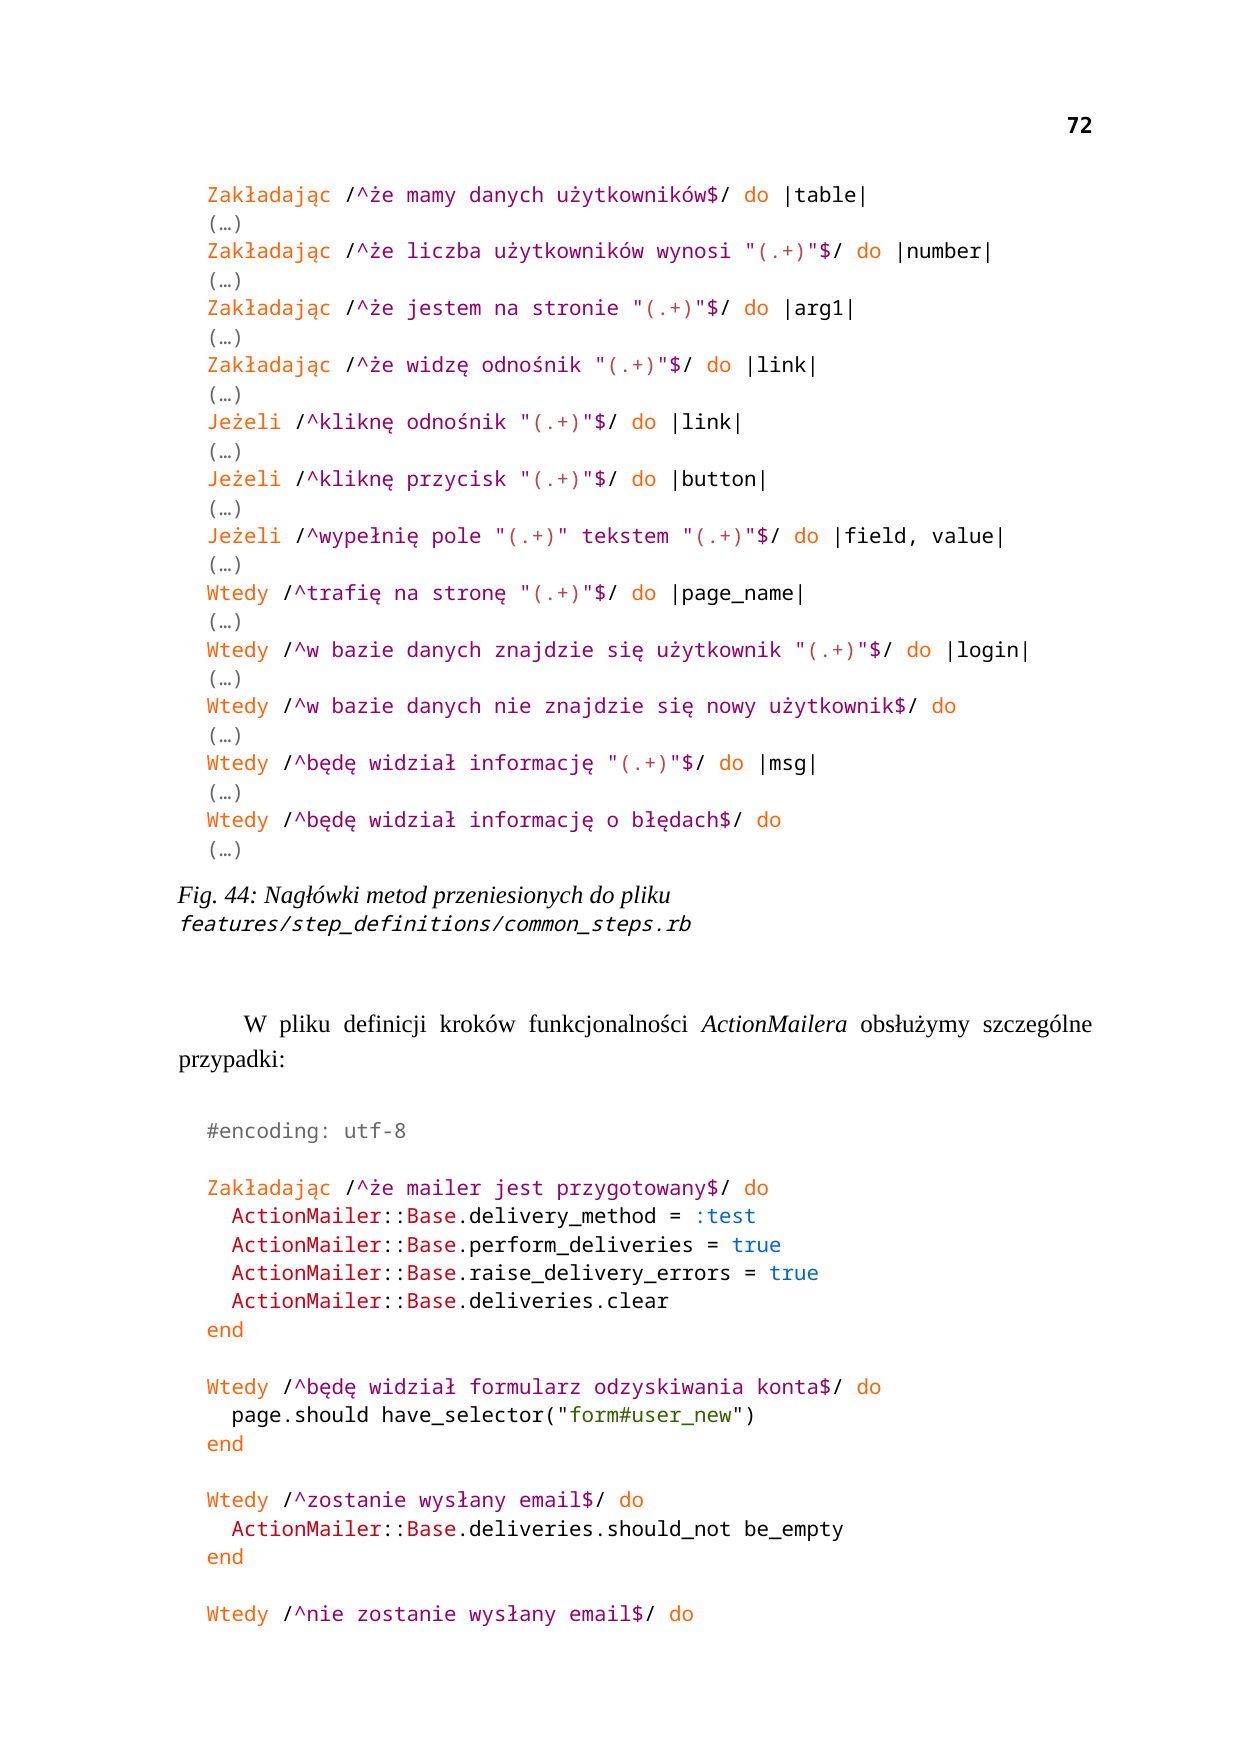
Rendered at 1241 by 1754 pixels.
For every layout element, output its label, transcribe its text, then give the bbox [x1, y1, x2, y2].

table_header Zakładając /^że mamy danych użytkowników$/ do |table| (…) Zakładając /^że liczba użytkowników wynosi "(.+)"$/ do |number| (…) Zakładając /^że jestem na stronie "(.+)"$/ do |arg1| (…) Zakładając /^że widzę odnośnik "(.+)"$/ do |link| (…) Jeżeli /^kliknę odnośnik "(.+)"$/ do |link| (…) Jeżeli /^kliknę przycisk "(.+)"$/ do |button| (…) Jeżeli /^wypełnię pole "(.+)" tekstem "(.+)"$/ do |field, value| (…) Wtedy /^trafię na stronę "(.+)"$/ do |page_name| (…) Wtedy /^w bazie danych znajdzie się użytkownik "(.+)"$/ do |login| (…) Wtedy /^w bazie danych nie znajdzie się nowy użytkownik$/ do (…) Wtedy /^będę widział informację "(.+)"$/ do |msg| (…) Wtedy /^będę widział informację o błędach$/ do (…) [177, 174, 1093, 868]
text W pliku definicji kroków funkcjonalności ActionMailera obsłużymy szczególne przypadki: [178, 1004, 1093, 1075]
table_header #encoding: utf-8 Zakładając /^że mailer jest przygotowany$/ do ActionMailer::Base.delivery_method = :test ActionMailer::Base.perform_deliveries = true ActionMailer::Base.raise_delivery_errors = true ActionMailer::Base.deliveries.clear end Wtedy /^będę widział formularz odzyskiwania konta$/ do page.should have_selector("form#user_new") end Wtedy /^zostanie wysłany email$/ do ActionMailer::Base.deliveries.should_not be_empty end Wtedy /^nie zostanie wysłany email$/ do [177, 1110, 1093, 1633]
text Fig. 44: Nagłówki metod przeniesionych do pliku features/step_definitions/common_steps.rb [177, 881, 1093, 938]
